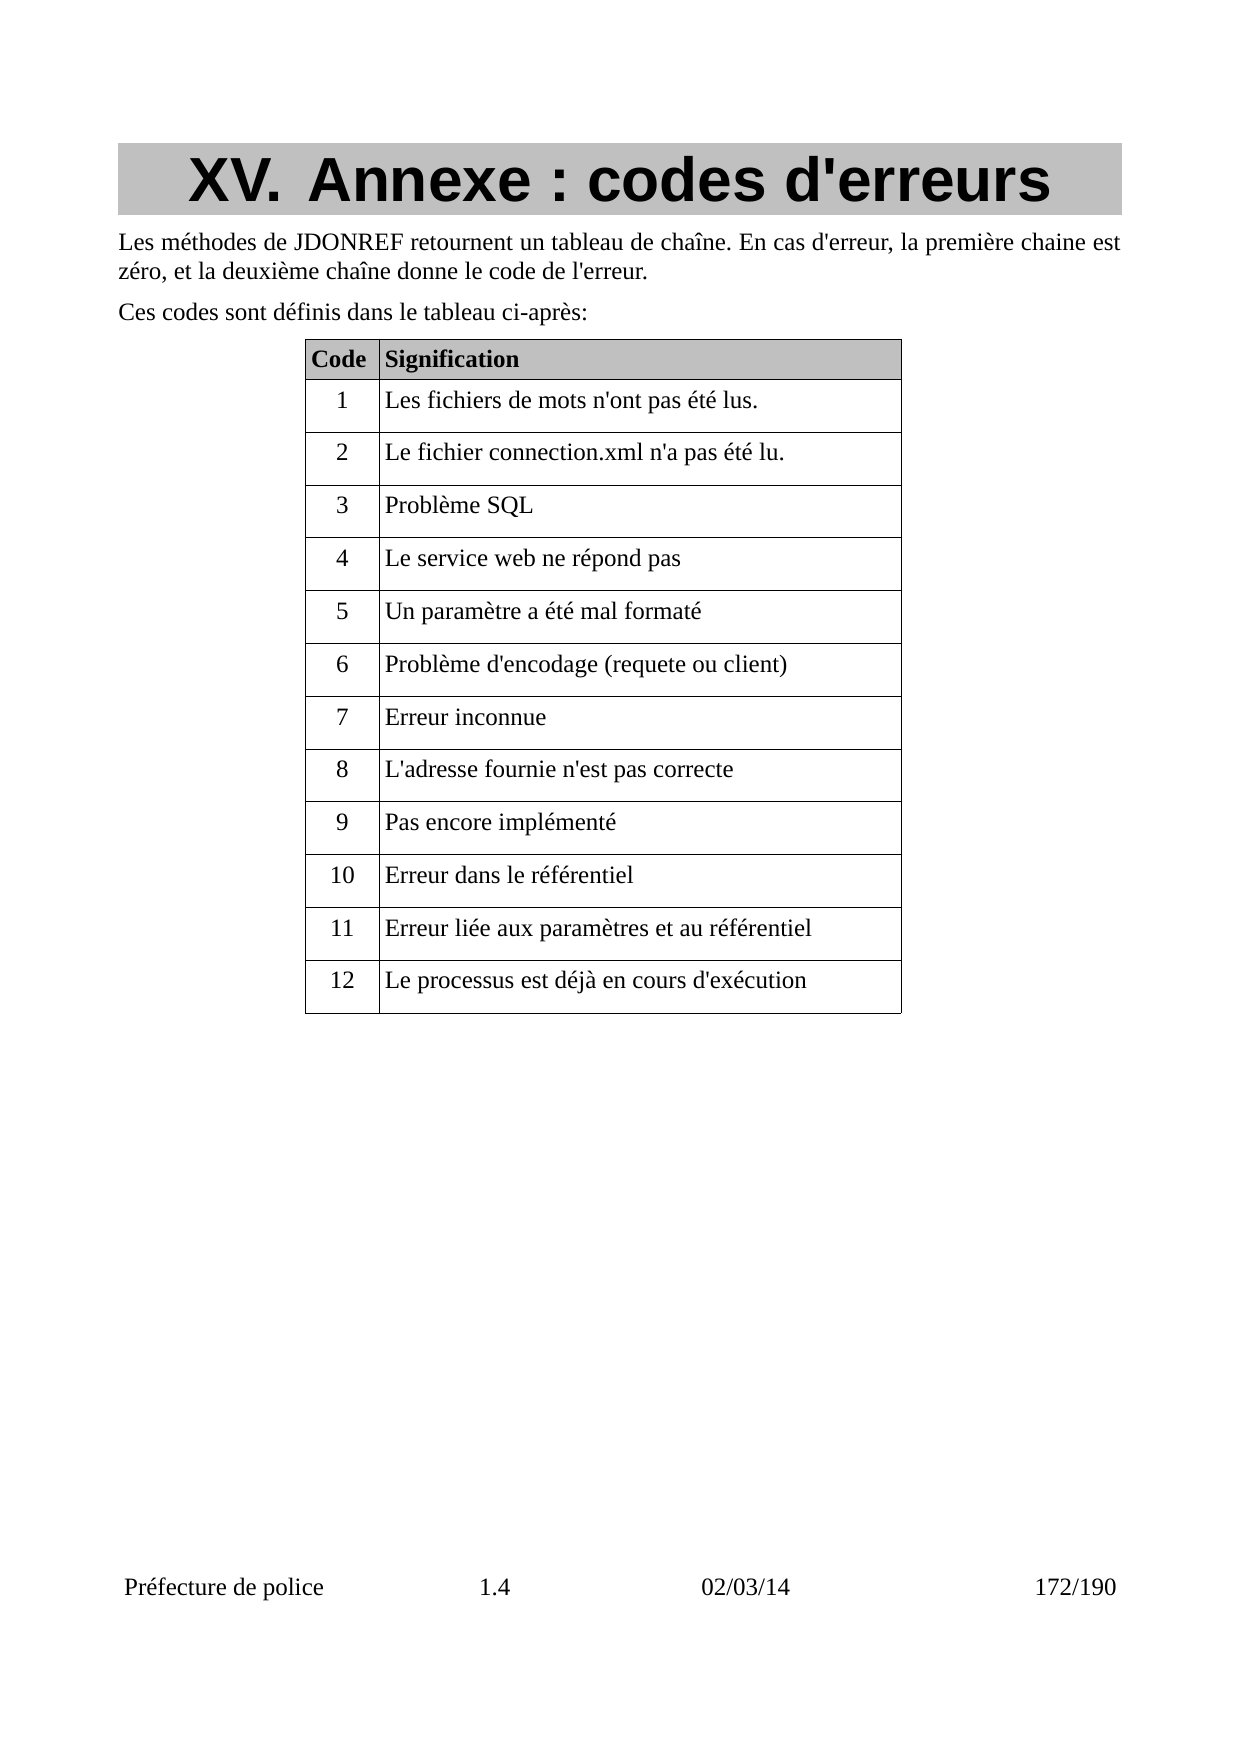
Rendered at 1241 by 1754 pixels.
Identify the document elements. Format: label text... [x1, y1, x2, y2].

table_cell L'adresse fournie n'est pas correcte [380, 750, 901, 801]
text Les méthodes de JDONREF retournent un tableau de chaîne. En cas d'erreur, la première chaine est zéro, et la deuxième chaîne donne le code de l'erreur. [118, 227, 1122, 285]
table_cell 1 [306, 380, 379, 432]
table_cell Erreur inconnue [380, 697, 901, 748]
table_header Signification [380, 340, 901, 379]
table_cell Le processus est déjà en cours d'exécution [380, 961, 901, 1013]
table_cell Erreur dans le référentiel [380, 855, 901, 907]
table_cell 10 [306, 855, 379, 907]
table_cell 3 [306, 486, 379, 537]
table_cell 7 [306, 697, 379, 748]
table_cell Problème SQL [380, 486, 901, 537]
table_cell 4 [306, 538, 379, 590]
table_cell 6 [306, 644, 379, 696]
table_cell 12 [306, 961, 379, 1013]
table_cell 11 [306, 908, 379, 960]
table_cell 9 [306, 802, 379, 854]
table_cell Le service web ne répond pas [380, 538, 901, 590]
table_cell Les fichiers de mots n'ont pas été lus. [380, 380, 901, 432]
table_cell 5 [306, 591, 379, 643]
table_header Code [306, 340, 379, 379]
text Ces codes sont définis dans le tableau ci-après: [118, 297, 1122, 326]
table_cell 2 [306, 433, 379, 484]
table_cell Problème d'encodage (requete ou client) [380, 644, 901, 696]
table_cell Erreur liée aux paramètres et au référentiel [380, 908, 901, 960]
table_cell Pas encore implémenté [380, 802, 901, 854]
table_cell Un paramètre a été mal formaté [380, 591, 901, 643]
subtitle Annexe : codes d'erreurs [118, 143, 1122, 215]
table_cell 8 [306, 750, 379, 801]
table_cell Le fichier connection.xml n'a pas été lu. [380, 433, 901, 484]
